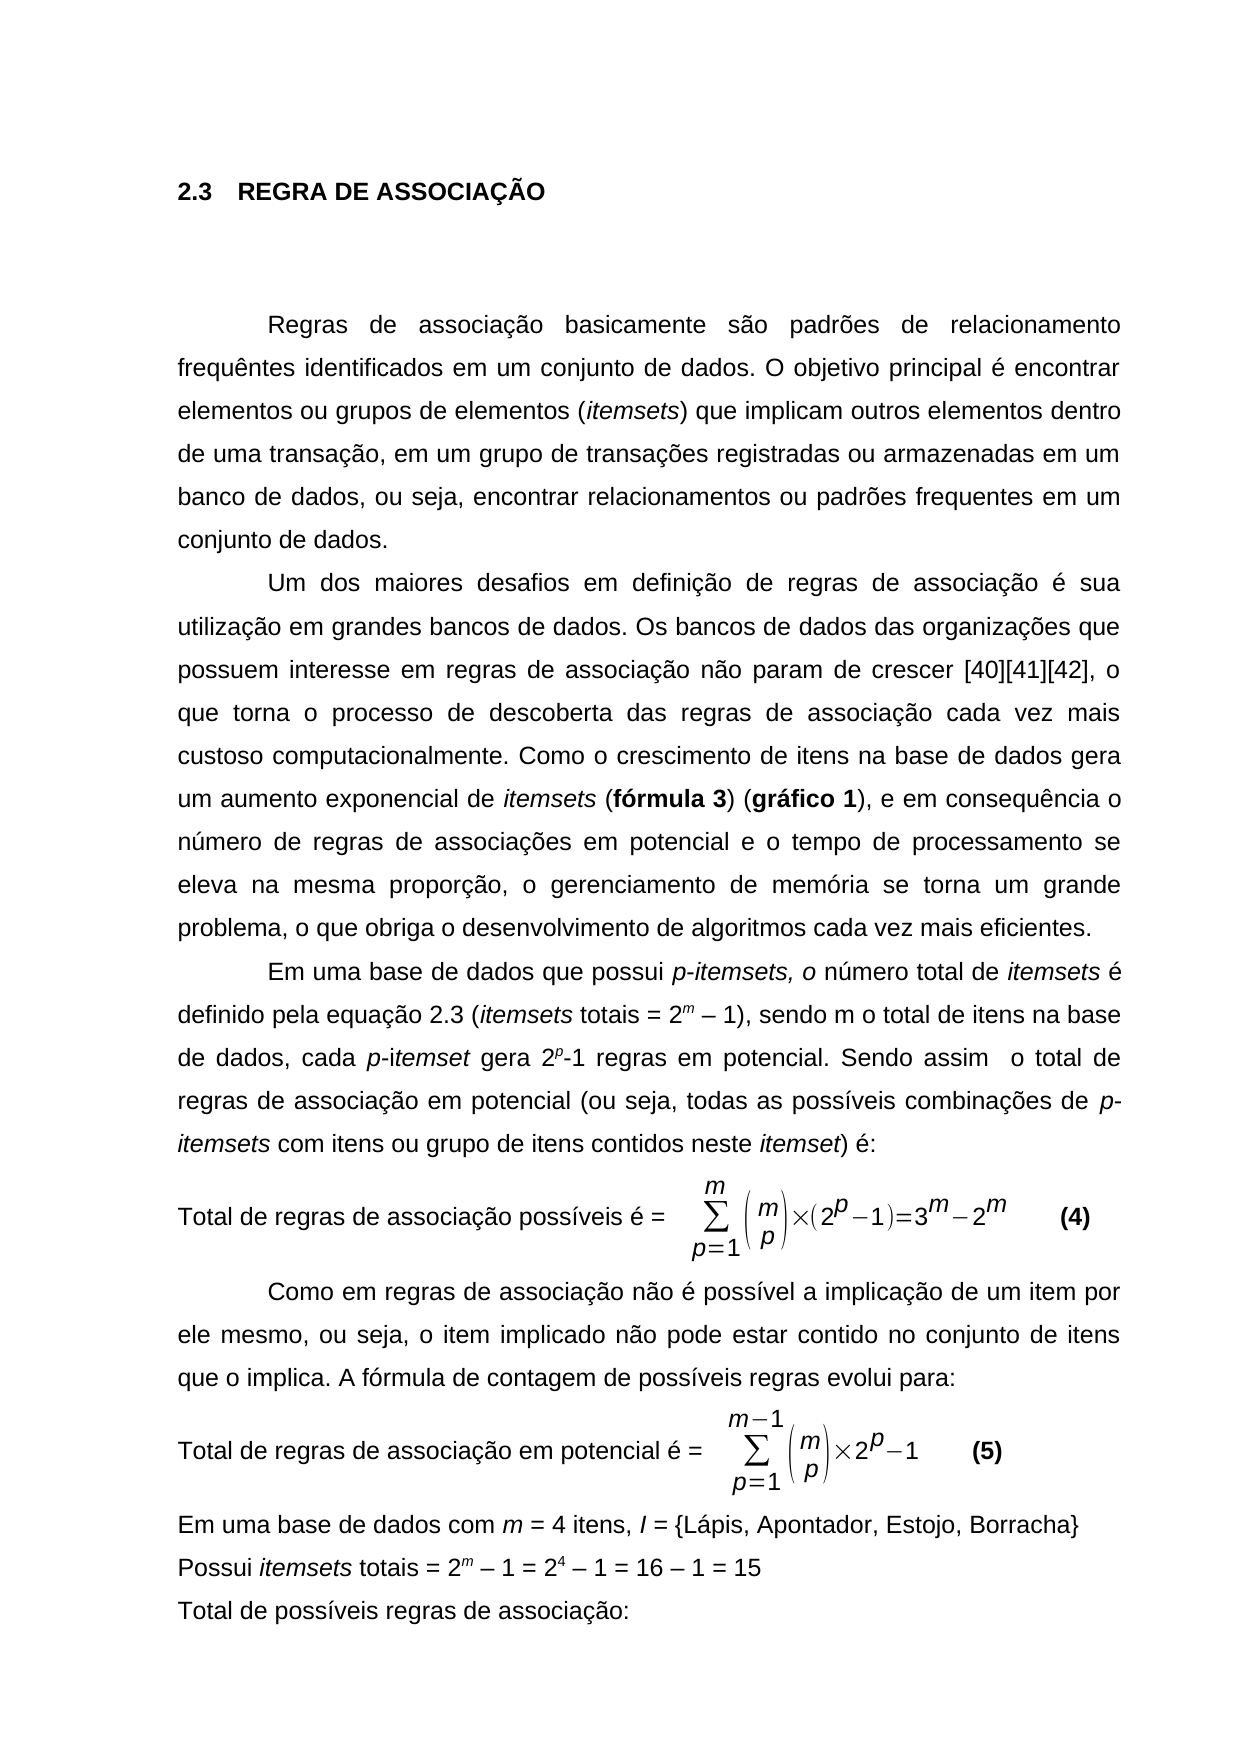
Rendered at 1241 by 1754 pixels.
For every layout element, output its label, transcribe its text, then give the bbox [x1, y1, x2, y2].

text Em uma base de dados com m = 4 itens, I = {Lápis, Apontador, Estojo, Borracha} [177, 1510, 1122, 1539]
text Total de regras de associação possíveis é = (4) [177, 1172, 1122, 1262]
text Regras de associação basicamente são padrões de relacionamento frequêntes identificados em um conjunto de dados. O objetivo principal é encontrar elementos ou grupos de elementos (itemsets) que implicam outros elementos dentro de uma transação, em um grupo de transações registradas ou armazenadas em um banco de dados, ou seja, encontrar relacionamentos ou padrões frequentes em um conjunto de dados. [177, 310, 1122, 554]
subtitle REGRA DE ASSOCIAÇÃO [177, 177, 1122, 206]
text Em uma base de dados que possui p-itemsets, o número total de itemsets é definido pela equação 2.3 (itemsets totais = 2m – 1), sendo m o total de itens na base de dados, cada p-itemset gera 2p-1 regras em potencial. Sendo assim o total de regras de associação em potencial (ou seja, todas as possíveis combinações de p-itemsets com itens ou grupo de itens contidos neste itemset) é: [177, 957, 1122, 1158]
text Total de regras de associação em potencial é = (5) [177, 1406, 1122, 1496]
text Possui itemsets totais = 2m – 1 = 24 – 1 = 16 – 1 = 15 [177, 1553, 1122, 1582]
text Um dos maiores desafios em definição de regras de associação é sua utilização em grandes bancos de dados. Os bancos de dados das organizações que possuem interesse em regras de associação não param de crescer [40][41][42], o que torna o processo de descoberta das regras de associação cada vez mais custoso computacionalmente. Como o crescimento de itens na base de dados gera um aumento exponencial de itemsets (fórmula 3) (gráfico 1), e em consequência o número de regras de associações em potencial e o tempo de processamento se eleva na mesma proporção, o gerenciamento de memória se torna um grande problema, o que obriga o desenvolvimento de algoritmos cada vez mais eficientes. [177, 568, 1122, 942]
text Total de possíveis regras de associação: [177, 1596, 1122, 1625]
text Como em regras de associação não é possível a implicação de um item por ele mesmo, ou seja, o item implicado não pode estar contido no conjunto de itens que o implica. A fórmula de contagem de possíveis regras evolui para: [177, 1276, 1122, 1391]
